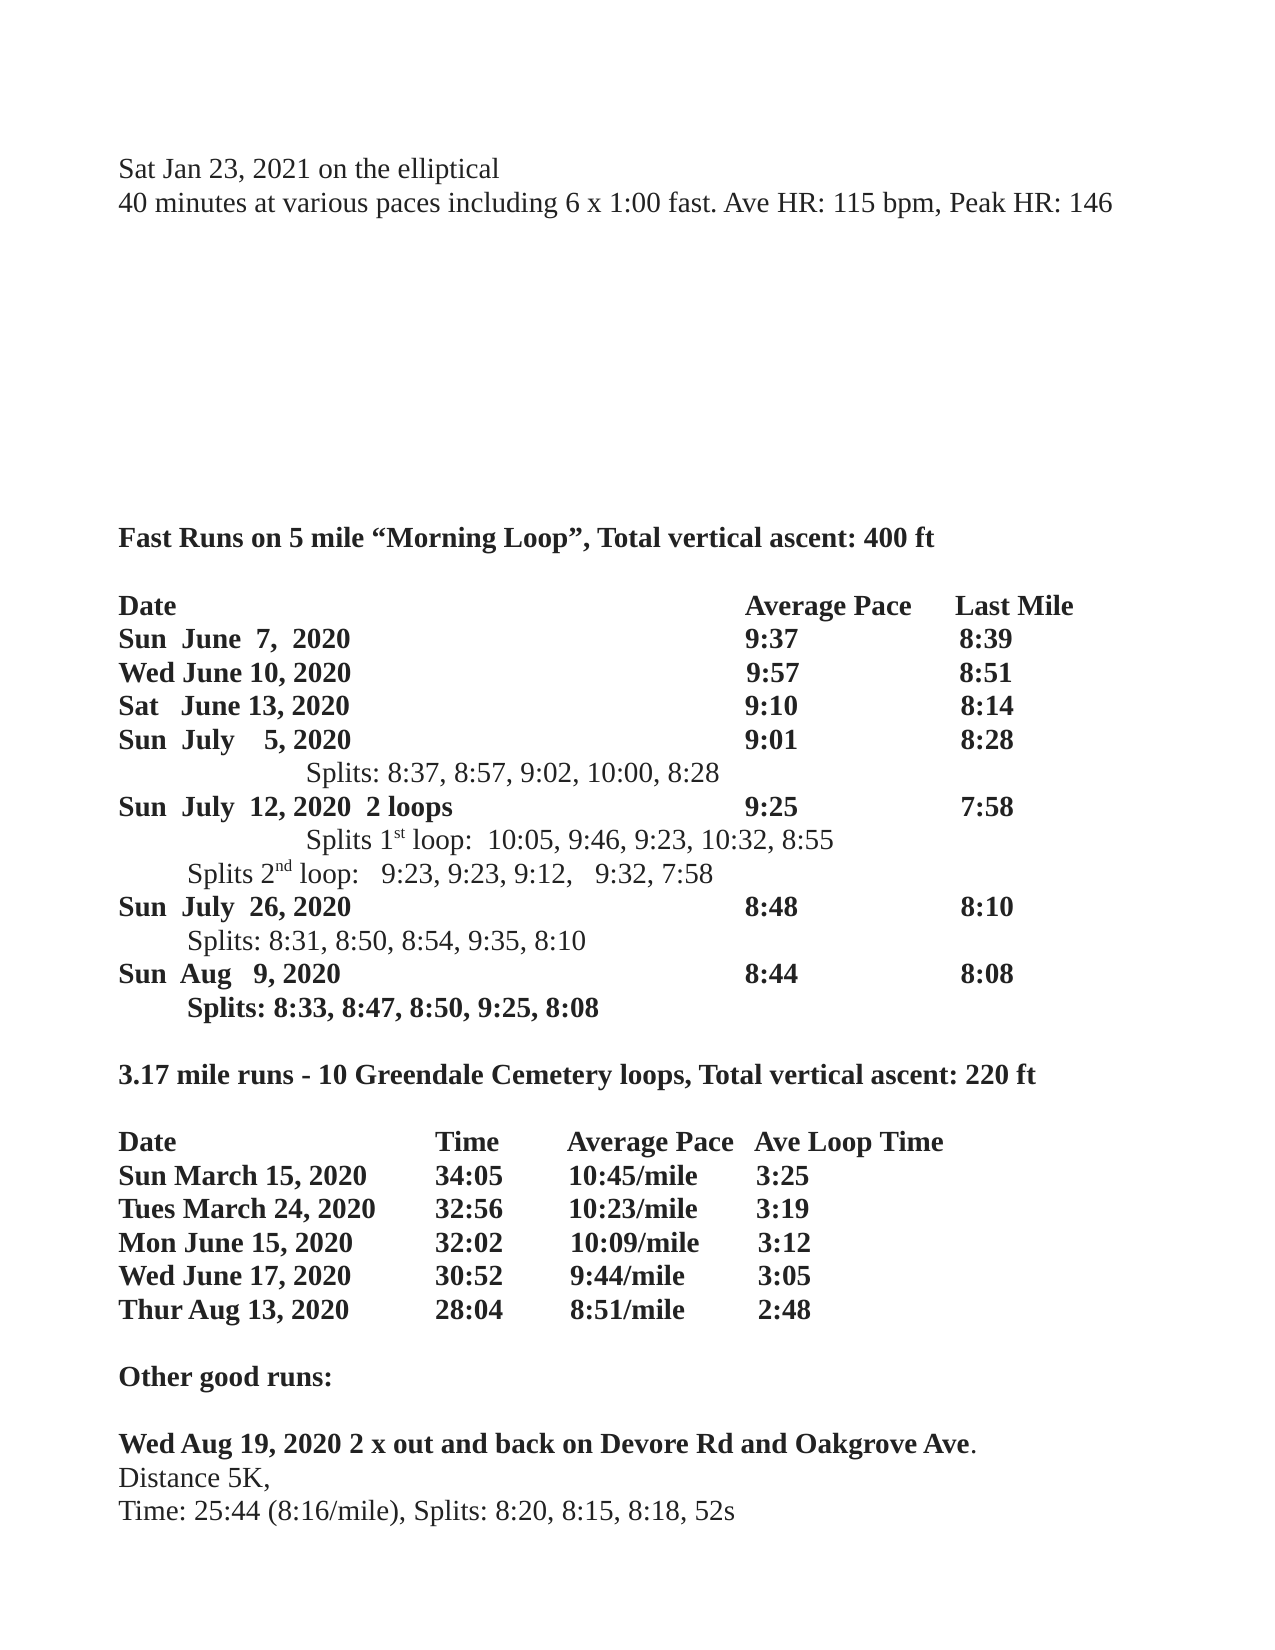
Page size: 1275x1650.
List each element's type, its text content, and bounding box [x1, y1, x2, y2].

text Date Average Pace Last Mile [118, 588, 1161, 621]
text Sun March 15, 2020 34:05 10:45/mile 3:25 [118, 1158, 1161, 1191]
text Sat Jan 23, 2021 on the elliptical [118, 152, 1161, 185]
text Sun June 7, 2020 9:37 8:39 [118, 621, 1161, 655]
text Date Time Average Pace Ave Loop Time [118, 1124, 1161, 1158]
text Fast Runs on 5 mile “Morning Loop”, Total vertical ascent: 400 ft [118, 521, 1161, 554]
text Sun Aug 9, 2020 8:44 8:08 Splits: 8:33, 8:47, 8:50, 9:25, 8:08 [118, 957, 1161, 1024]
text Distance 5K, [118, 1460, 1161, 1493]
text Wed June 10, 2020 9:57 8:51 [118, 655, 1161, 688]
text Wed Aug 19, 2020 2 x out and back on Devore Rd and Oakgrove Ave. [118, 1426, 1161, 1460]
text Sun July 26, 2020 8:48 8:10 Splits: 8:31, 8:50, 8:54, 9:35, 8:10 [118, 889, 1161, 957]
text Other good runs: [118, 1359, 1161, 1393]
text 40 minutes at various paces including 6 x 1:00 fast. Ave HR: 115 bpm, Peak HR: 146 [118, 185, 1161, 219]
text Mon June 15, 2020 32:02 10:09/mile 3:12 [118, 1225, 1161, 1258]
text Tues March 24, 2020 32:56 10:23/mile 3:19 [118, 1191, 1161, 1225]
text Thur Aug 13, 2020 28:04 8:51/mile 2:48 [118, 1292, 1161, 1326]
list 3.17 mile runs - 10 Greendale Cemetery loops, Total vertical ascent: 220 ft [118, 1057, 1161, 1091]
text Time: 25:44 (8:16/mile), Splits: 8:20, 8:15, 8:18, 52s [118, 1493, 1161, 1527]
text Splits 2nd loop: 9:23, 9:23, 9:12, 9:32, 7:58 [118, 856, 1161, 889]
text Wed June 17, 2020 30:52 9:44/mile 3:05 [118, 1258, 1161, 1292]
text Sat June 13, 2020 9:10 8:14 Sun July 5, 2020 9:01 8:28 Splits: 8:37, 8:57, 9:02, 10:00, 8:28 Sun July 12, 2020 2 loops 9:25 7:58 Splits 1st loop: 10:05, 9:46, 9:23, 10:32, 8:55 [118, 688, 1161, 856]
